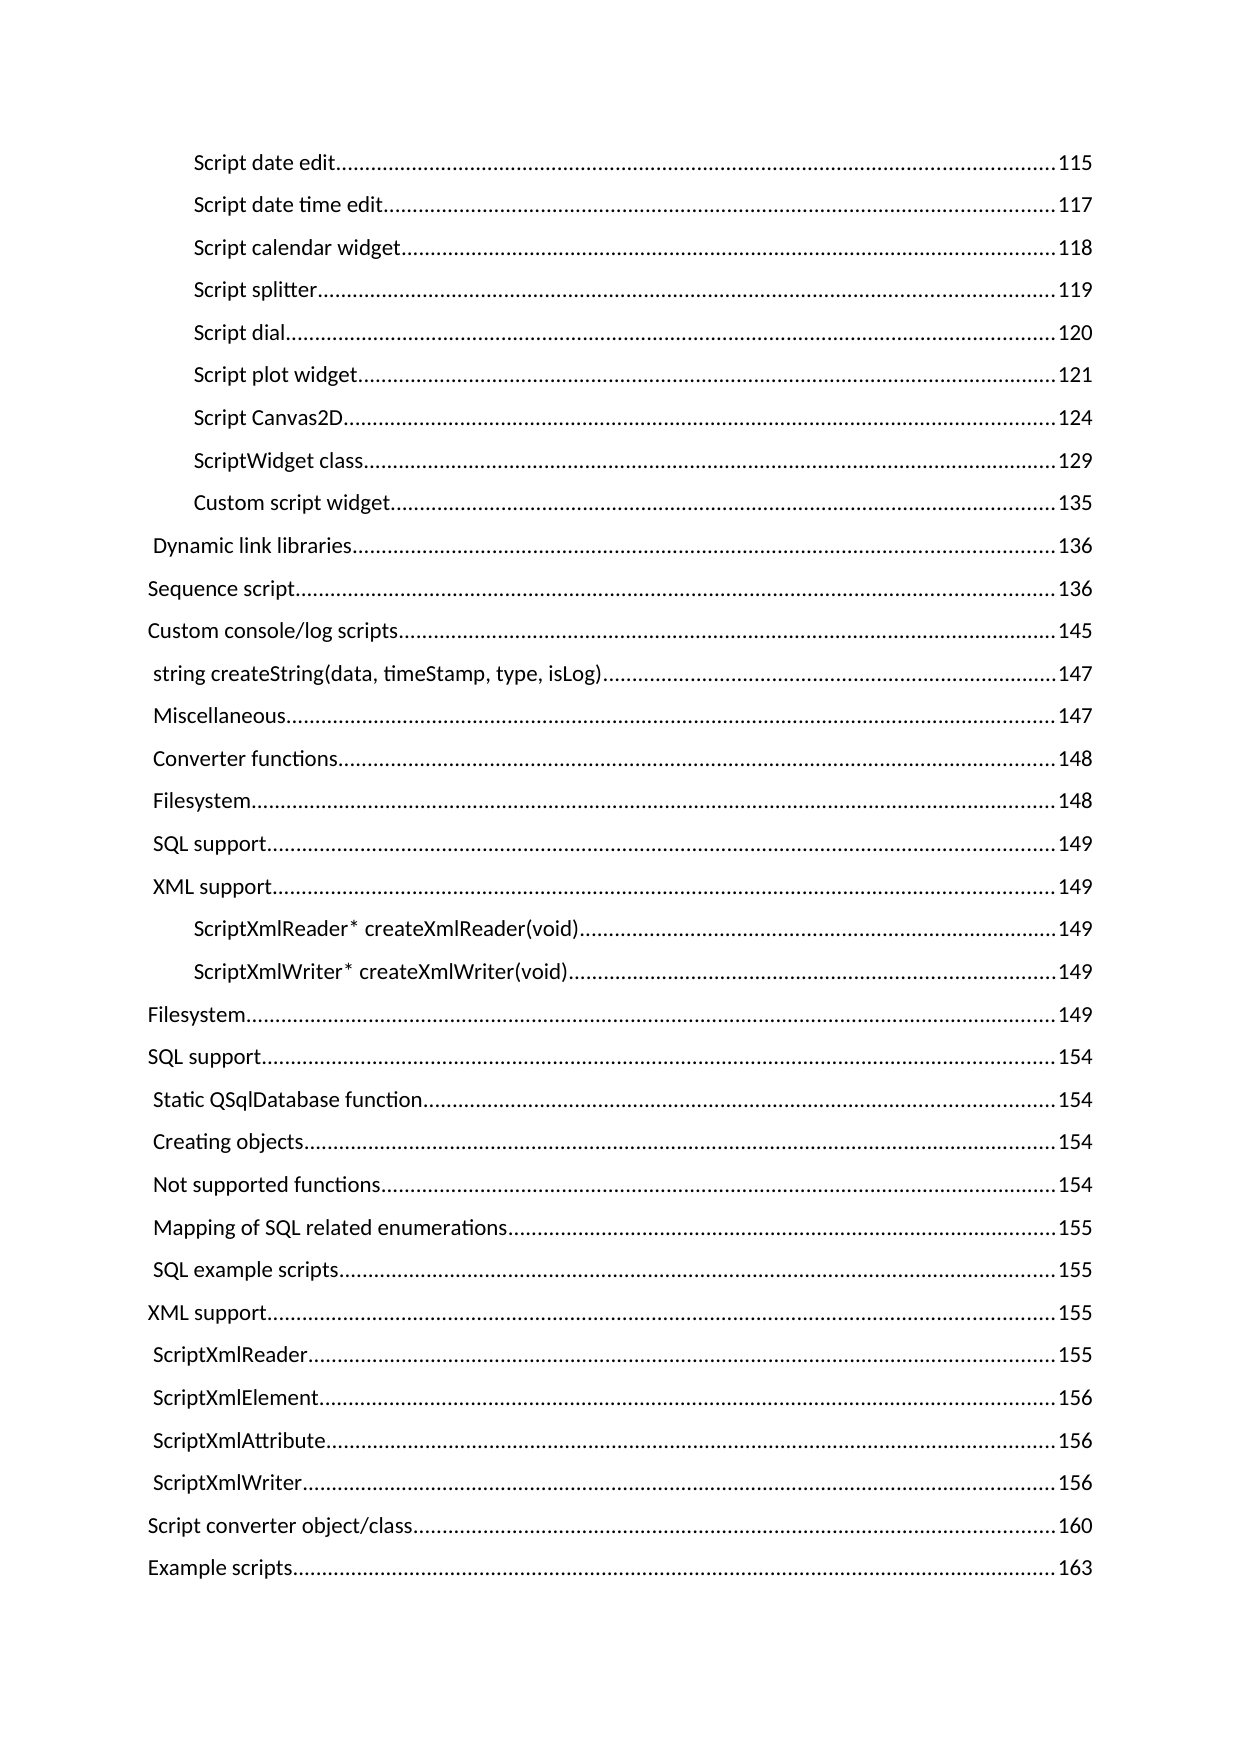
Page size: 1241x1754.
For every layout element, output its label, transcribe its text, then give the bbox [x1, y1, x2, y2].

text Custom console/log scripts 145 [148, 616, 1093, 644]
text SQL example scripts 155 [153, 1255, 1093, 1283]
text Custom script widget 135 [193, 488, 1093, 516]
text ScriptXmlWriter 156 [153, 1468, 1093, 1496]
text Filesystem 149 [148, 1000, 1093, 1028]
text Script Canvas2D 124 [193, 403, 1093, 431]
text Example scripts 163 [148, 1553, 1093, 1582]
text Script plot widget 121 [193, 361, 1093, 389]
text Sequence script 136 [148, 574, 1093, 602]
text Script date edit 115 [193, 148, 1093, 176]
text Script date time edit 117 [193, 190, 1093, 218]
text ScriptXmlWriter* createXmlWriter(void) 149 [193, 957, 1093, 985]
text Script dial 120 [193, 318, 1093, 346]
text XML support 149 [153, 872, 1093, 900]
text SQL support 149 [153, 829, 1093, 857]
text Mapping of SQL related enumerations 155 [153, 1213, 1093, 1241]
text Static QSqlDatabase function 154 [153, 1085, 1093, 1113]
text string createString(data, timeStamp, type, isLog) 147 [153, 659, 1093, 687]
text Script calendar widget 118 [193, 233, 1093, 261]
text ScriptXmlReader 155 [153, 1341, 1093, 1368]
text Converter functions 148 [153, 744, 1093, 772]
text ScriptXmlAttribute 156 [153, 1426, 1093, 1454]
text Script converter object/class 160 [148, 1511, 1093, 1539]
text Script splitter 119 [193, 275, 1093, 303]
text Not supported functions 154 [153, 1170, 1093, 1198]
text SQL support 154 [148, 1042, 1093, 1070]
text XML support 155 [148, 1298, 1093, 1326]
text Creating objects 154 [153, 1127, 1093, 1156]
text ScriptXmlElement 156 [153, 1383, 1093, 1411]
text ScriptXmlReader* createXmlReader(void) 149 [193, 914, 1093, 942]
text Dynamic link libraries 136 [153, 531, 1093, 559]
text Miscellaneous 147 [153, 701, 1093, 729]
text Filesystem 148 [153, 787, 1093, 815]
text ScriptWidget class 129 [193, 446, 1093, 474]
